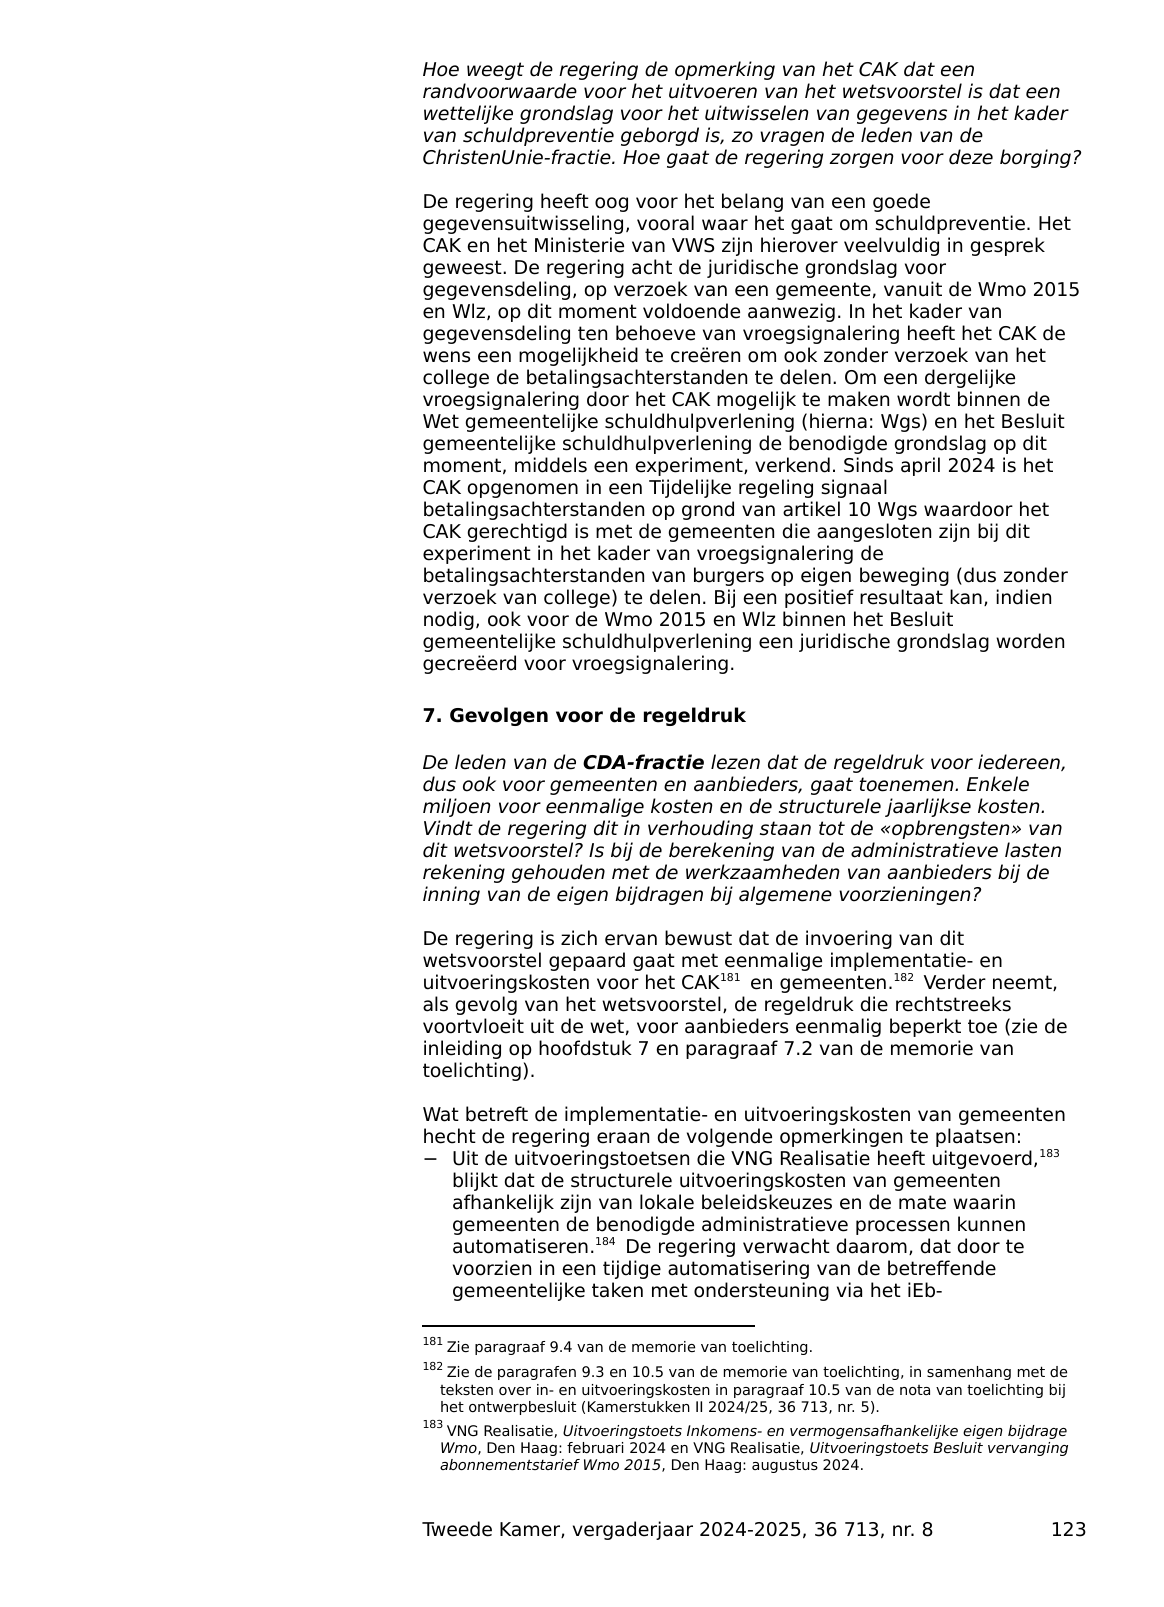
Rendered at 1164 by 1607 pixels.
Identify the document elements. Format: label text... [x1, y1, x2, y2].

subtitle 7. Gevolgen voor de regeldruk [422, 705, 1087, 727]
text De regering is zich ervan bewust dat de invoering van dit wetsvoorstel gepaard gaat met eenmalige implementatie- en uitvoeringskosten voor het CAK en gemeenten. Verder neemt, als gevolg van het wetsvoorstel, de regeldruk die rechtstreeks voortvloeit uit de wet, voor aanbieders eenmalig beperkt toe (zie de inleiding op hoofdstuk 7 en paragraaf 7.2 van de memorie van toelichting). [422, 928, 1087, 1082]
text Zie paragraaf 9.4 van de memorie van toelichting. [422, 1335, 1087, 1357]
text Hoe weegt de regering de opmerking van het CAK dat een randvoorwaarde voor het uitvoeren van het wetsvoorstel is dat een wettelijke grondslag voor het uitwisselen van gegevens in het kader van schuldpreventie geborgd is, zo vragen de leden van de ChristenUnie-fractie. Hoe gaat de regering zorgen voor deze borging? [422, 59, 1087, 169]
text Wat betreft de implementatie- en uitvoeringskosten van gemeenten hecht de regering eraan de volgende opmerkingen te plaatsen: [422, 1104, 1087, 1148]
text De regering heeft oog voor het belang van een goede gegevensuitwisseling, vooral waar het gaat om schuldpreventie. Het CAK en het Ministerie van VWS zijn hierover veelvuldig in gesprek geweest. De regering acht de juridische grondslag voor gegevensdeling, op verzoek van een gemeente, vanuit de Wmo 2015 en Wlz, op dit moment voldoende aanwezig. In het kader van gegevensdeling ten behoeve van vroegsignalering heeft het CAK de wens een mogelijkheid te creëren om ook zonder verzoek van het college de betalingsachterstanden te delen. Om een dergelijke vroegsignalering door het CAK mogelijk te maken wordt binnen de Wet gemeentelijke schuldhulpverlening (hierna: Wgs) en het Besluit gemeentelijke schuldhulpverlening de benodigde grondslag op dit moment, middels een experiment, verkend. Sinds april 2024 is het CAK opgenomen in een Tijdelijke regeling signaal betalingsachterstanden op grond van artikel 10 Wgs waardoor het CAK gerechtigd is met de gemeenten die aangesloten zijn bij dit experiment in het kader van vroegsignalering de betalingsachterstanden van burgers op eigen beweging (dus zonder verzoek van college) te delen. Bij een positief resultaat kan, indien nodig, ook voor de Wmo 2015 en Wlz binnen het Besluit gemeentelijke schuldhulpverlening een juridische grondslag worden gecreëerd voor vroegsignalering. [422, 191, 1087, 675]
text VNG Realisatie, Uitvoeringstoets Inkomens- en vermogensafhankelijke eigen bijdrage Wmo, Den Haag: februari 2024 en VNG Realisatie, Uitvoeringstoets Besluit vervanging abonnementstarief Wmo 2015, Den Haag: augustus 2024. [422, 1418, 1087, 1474]
text De leden van de CDA-fractie lezen dat de regeldruk voor iedereen, dus ook voor gemeenten en aanbieders, gaat toenemen. Enkele miljoen voor eenmalige kosten en de structurele jaarlijkse kosten. Vindt de regering dit in verhouding staan tot de «opbrengsten» van dit wetsvoorstel? Is bij de berekening van de administratieve lasten rekening gehouden met de werkzaamheden van aanbieders bij de inning van de eigen bijdragen bij algemene voorzieningen? [422, 752, 1087, 906]
text Zie de paragrafen 9.3 en 10.5 van de memorie van toelichting, in samenhang met de teksten over in- en uitvoeringskosten in paragraaf 10.5 van de nota van toelichting bij het ontwerpbesluit (Kamerstukken II 2024/25, 36 713, nr. 5). [422, 1360, 1087, 1416]
text − Uit de uitvoeringstoetsen die VNG Realisatie heeft uitgevoerd, blijkt dat de structurele uitvoeringskosten van gemeenten afhankelijk zijn van lokale beleidskeuzes en de mate waarin gemeenten de benodigde administratieve processen kunnen automatiseren. De regering verwacht daarom, dat door te voorzien in een tijdige automatisering van de betreffende gemeentelijke taken met ondersteuning via het iEb- [422, 1148, 1087, 1302]
